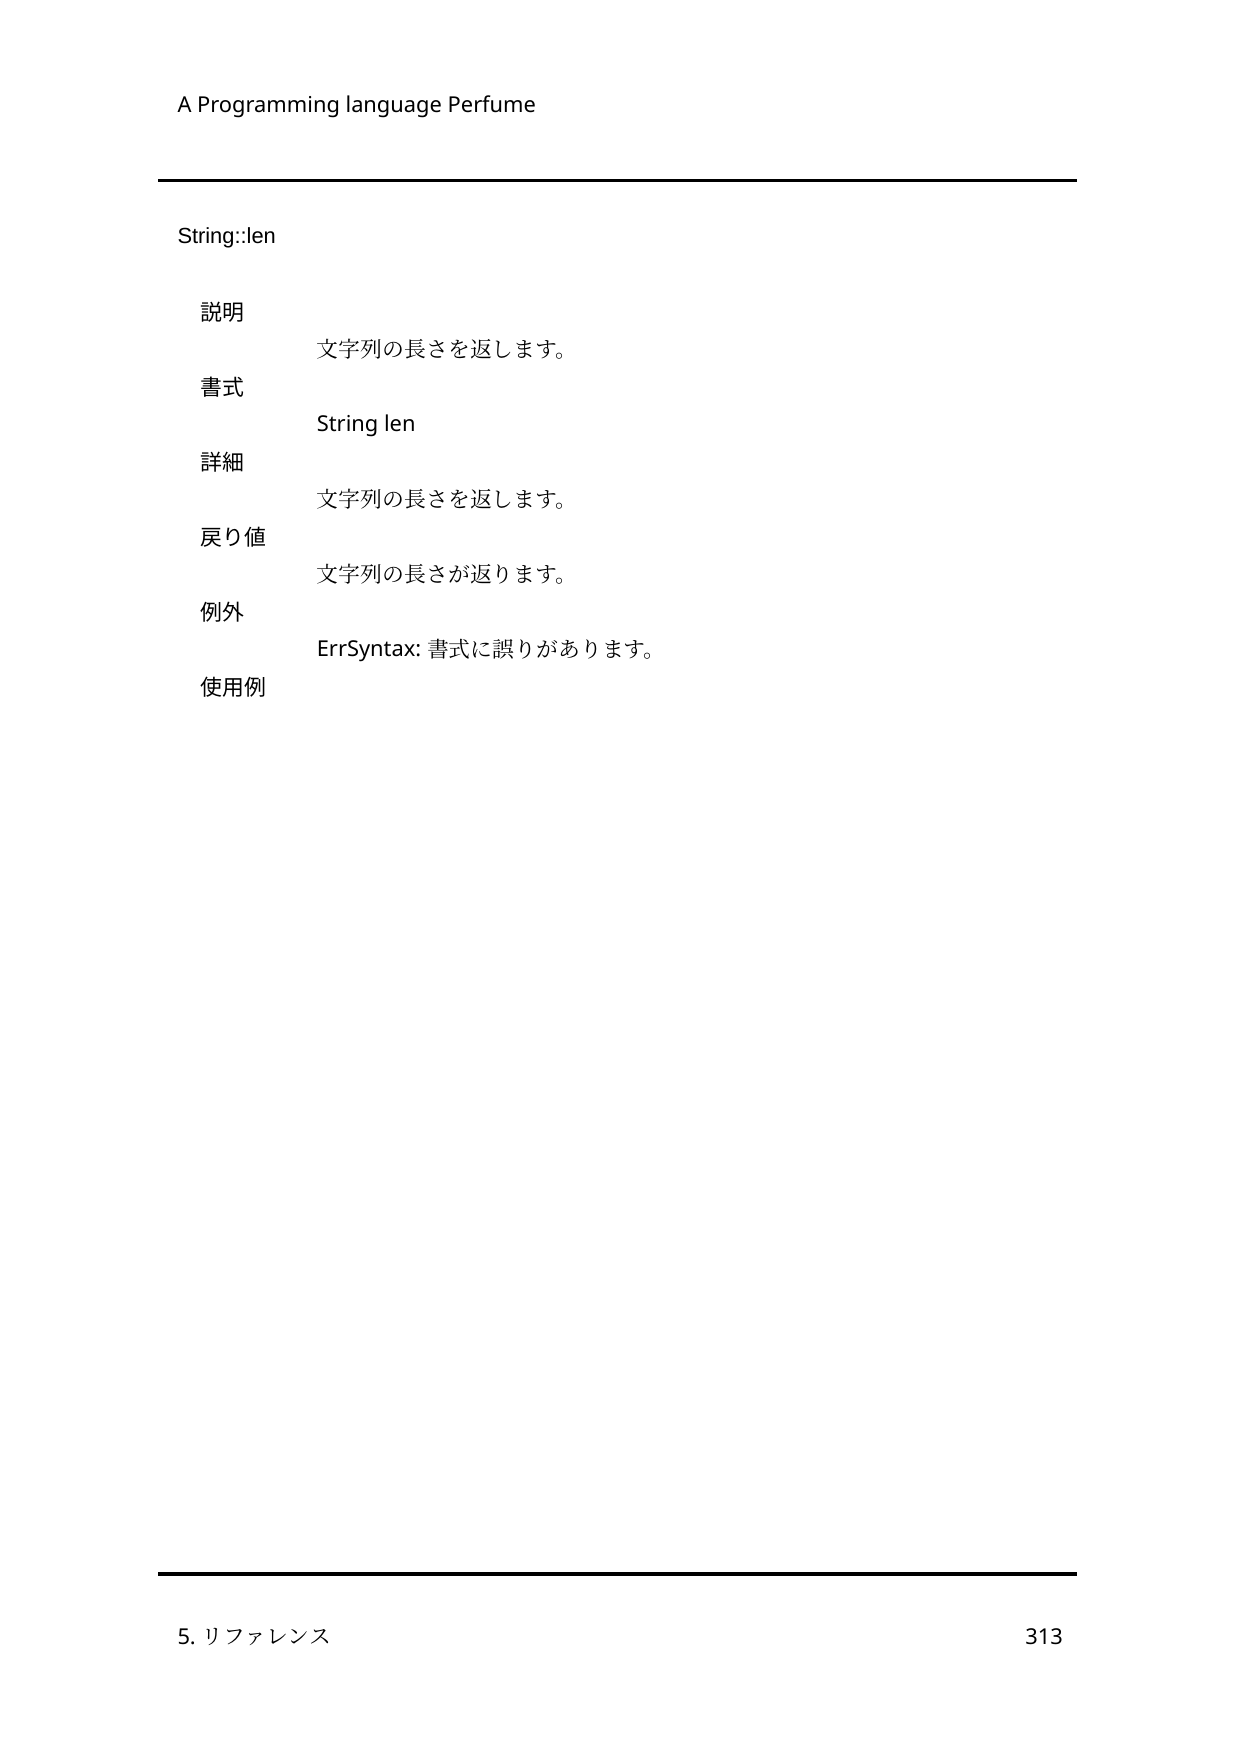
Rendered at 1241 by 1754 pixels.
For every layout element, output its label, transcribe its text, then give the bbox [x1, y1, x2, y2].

table_header 説明 [200, 292, 317, 367]
table_cell 詳細 [200, 442, 317, 517]
subtitle String::len [177, 217, 1063, 254]
table_header 文字列の長さを返します。 [317, 292, 1063, 367]
table_cell 書式 [200, 367, 317, 442]
table_cell 戻り値 [200, 517, 317, 592]
table_cell [317, 667, 1063, 742]
table_cell 使用例 [200, 667, 317, 742]
table_cell 文字列の長さが返ります。 [317, 517, 1063, 592]
table_cell ErrSyntax: 書式に誤りがあります。 [317, 592, 1063, 667]
table_cell 例外 [200, 592, 317, 667]
table_cell String len [317, 367, 1063, 442]
table_cell 文字列の長さを返します。 [317, 442, 1063, 517]
